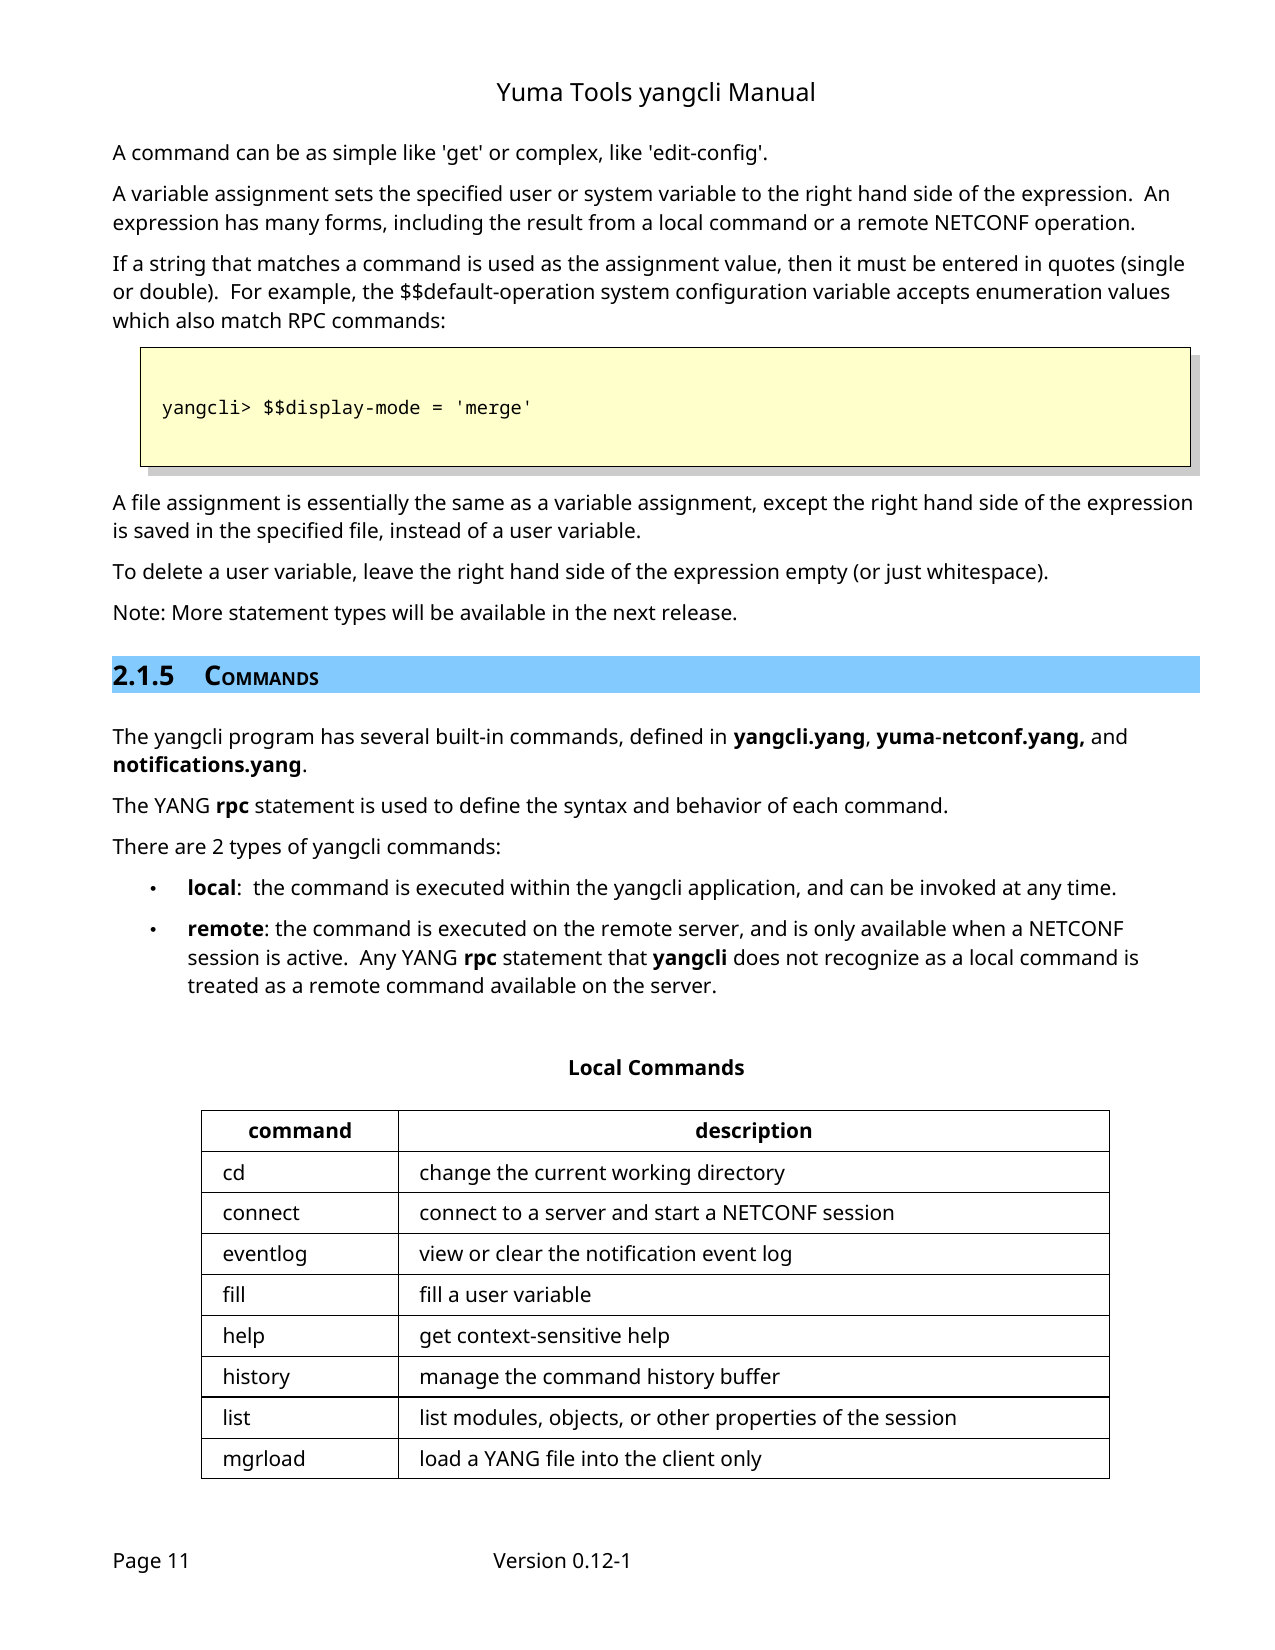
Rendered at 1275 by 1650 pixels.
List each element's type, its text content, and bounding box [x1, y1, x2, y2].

table_cell fill a user variable [399, 1275, 1109, 1314]
text A command can be as simple like 'get' or complex, like 'edit-config'. [112, 138, 1200, 167]
table_cell load a YANG file into the client only [399, 1439, 1109, 1478]
table_cell connect [202, 1193, 398, 1233]
text If a string that matches a command is used as the assignment value, then it must be entered in quotes (single or double). For example, the $$default-operation system configuration variable accepts enumeration values which also match RPC commands: [112, 249, 1200, 334]
table_header command [202, 1111, 398, 1151]
subtitle Local Commands [127, 1053, 1185, 1081]
list local: the command is executed within the yangcli application, and can be invoked at any time. [150, 873, 1200, 902]
table_cell mgrload [202, 1439, 398, 1478]
table_cell eventlog [202, 1234, 398, 1274]
table_cell list modules, objects, or other properties of the session [399, 1398, 1109, 1437]
text yangcli> $$display-mode = 'merge' [141, 384, 1190, 420]
table_cell get context-sensitive help [399, 1316, 1109, 1356]
text To delete a user variable, leave the right hand side of the expression empty (or just whitespace). [112, 557, 1200, 586]
subtitle Commands [112, 656, 1200, 693]
table_cell view or clear the notification event log [399, 1234, 1109, 1274]
text A variable assignment sets the specified user or system variable to the right hand side of the expression. An expression has many forms, including the result from a local command or a remote NETCONF operation. [112, 179, 1200, 236]
table_cell cd [202, 1152, 398, 1192]
text There are 2 types of yangcli commands: [112, 832, 1200, 861]
table_cell history [202, 1357, 398, 1396]
text The yangcli program has several built-in commands, defined in yangcli.yang, yuma-netconf.yang, and notifications.yang. [112, 722, 1200, 779]
table_cell manage the command history buffer [399, 1357, 1109, 1396]
text The YANG rpc statement is used to define the syntax and behavior of each command. [112, 791, 1200, 820]
text A file assignment is essentially the same as a variable assignment, except the right hand side of the expression is saved in the specified file, instead of a user variable. [112, 488, 1200, 545]
table_header description [399, 1111, 1109, 1151]
table_cell connect to a server and start a NETCONF session [399, 1193, 1109, 1233]
list remote: the command is executed on the remote server, and is only available when a NETCONF session is active. Any YANG rpc statement that yangcli does not recognize as a local command is treated as a remote command available on the server. [150, 914, 1200, 999]
table_cell help [202, 1316, 398, 1356]
table_cell list [202, 1398, 398, 1437]
text Note: More statement types will be available in the next release. [112, 598, 1200, 627]
table_cell fill [202, 1275, 398, 1314]
table_cell change the current working directory [399, 1152, 1109, 1192]
